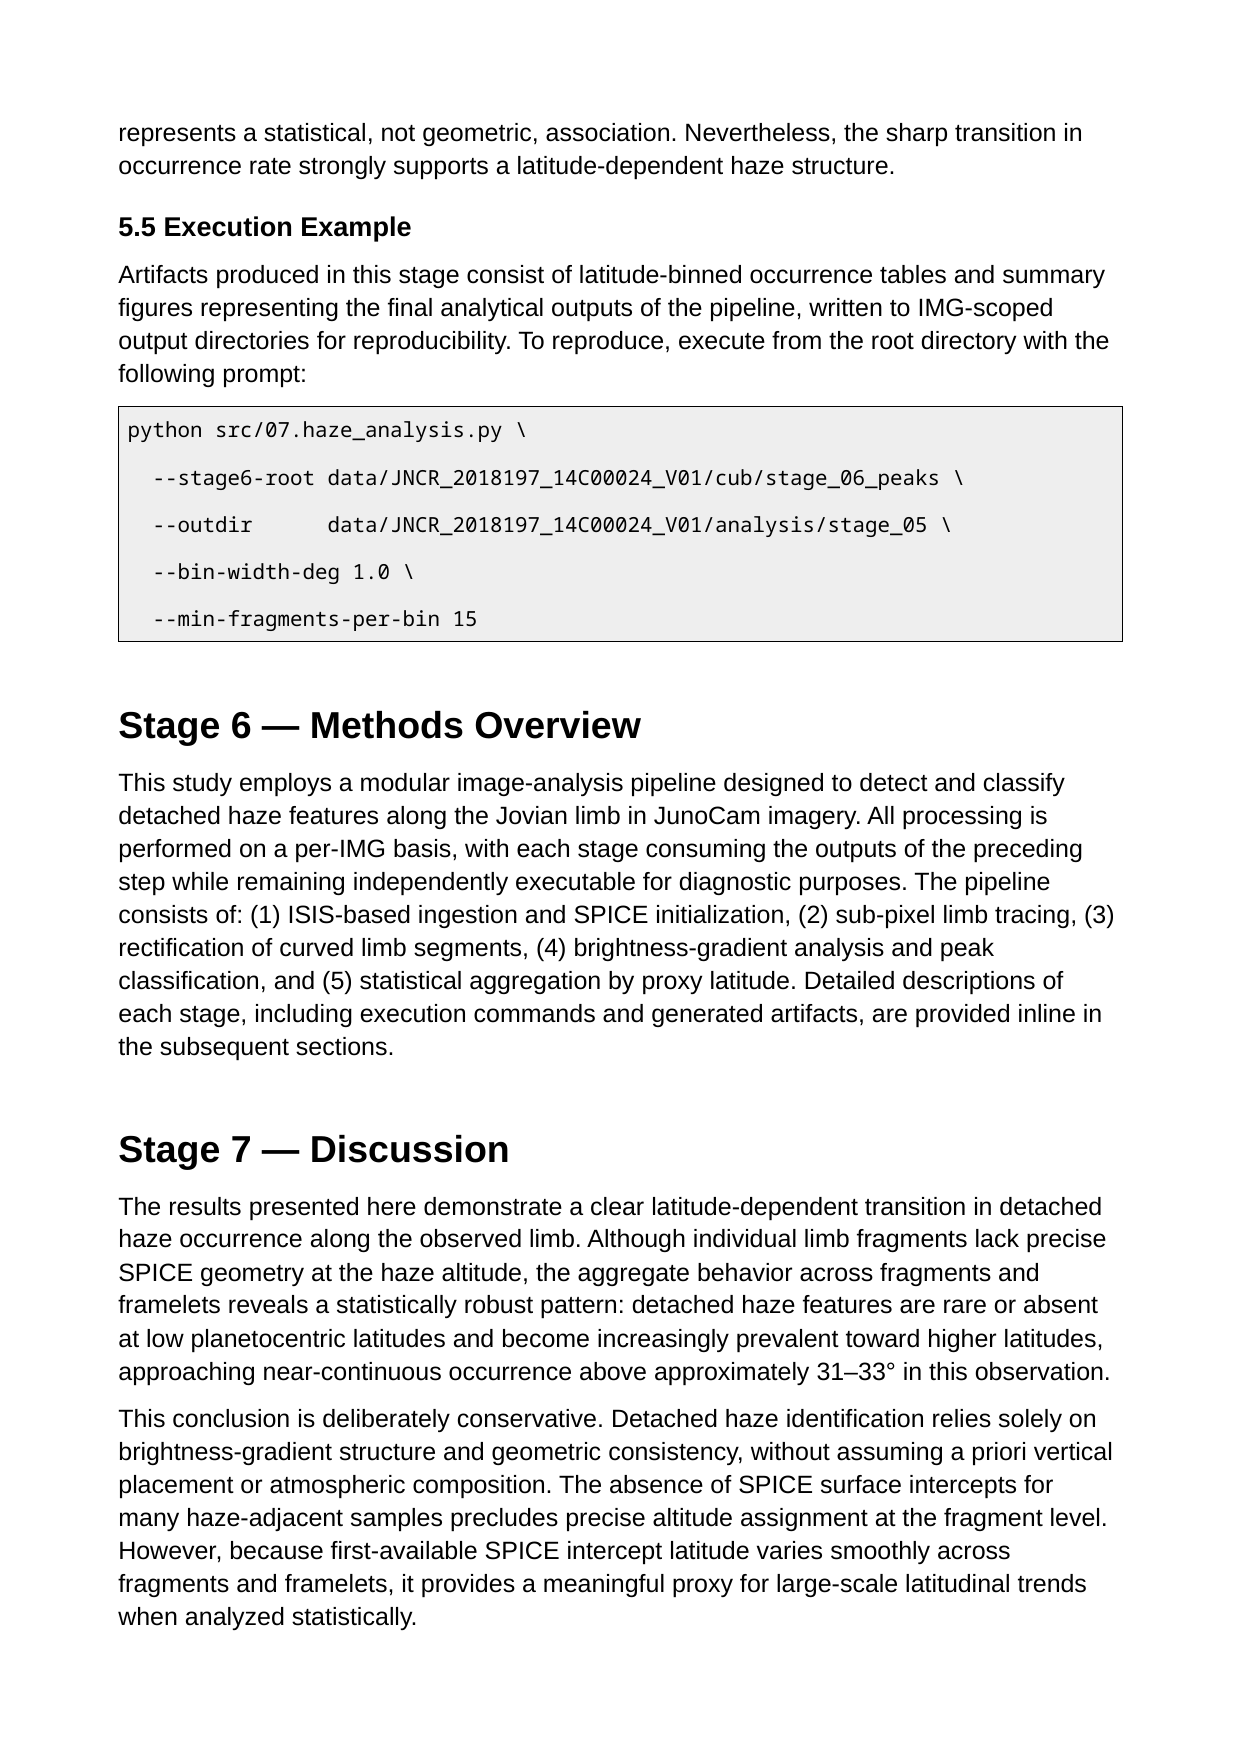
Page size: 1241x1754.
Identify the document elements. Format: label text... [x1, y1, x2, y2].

text --stage6-root data/JNCR_2018197_14C00024_V01/cub/stage_06_peaks \ [119, 453, 1122, 491]
text The results presented here demonstrate a clear latitude-dependent transition in detached haze occurrence along the observed limb. Although individual limb fragments lack precise SPICE geometry at the haze altitude, the aggregate behavior across fragments and framelets reveals a statistically robust pattern: detached haze features are rare or absent at low planetocentric latitudes and become increasingly prevalent toward higher latitudes, approaching near-continuous occurrence above approximately 31–33° in this observation. [118, 1191, 1122, 1385]
text Stage 6 — Methods Overview [118, 704, 1122, 747]
text python src/07.haze_analysis.py \ [119, 407, 1122, 444]
text This study employs a modular image-analysis pipeline designed to detect and classify detached haze features along the Jovian limb in JunoCam imagery. All processing is performed on a per-IMG basis, with each stage consuming the outputs of the preceding step while remaining independently executable for diagnostic purposes. The pipeline consists of: (1) ISIS-based ingestion and SPICE initialization, (2) sub-pixel limb tracing, (3) rectification of curved limb segments, (4) brightness-gradient analysis and peak classification, and (5) statistical aggregation by proxy latitude. Detailed descriptions of each stage, including execution commands and generated artifacts, are provided inline in the subsequent sections. [118, 768, 1122, 1061]
text --bin-width-deg 1.0 \ [119, 548, 1122, 585]
subtitle 5.5 Execution Example [118, 211, 1122, 242]
text represents a statistical, not geometric, association. Nevertheless, the sharp transition in occurrence rate strongly supports a latitude-dependent haze structure. [118, 118, 1122, 180]
text --min-fragments-per-bin 15 [119, 595, 1122, 641]
text --outdir data/JNCR_2018197_14C00024_V01/analysis/stage_05 \ [119, 501, 1122, 538]
text Stage 7 — Discussion [118, 1127, 1122, 1170]
text Artifacts produced in this stage consist of latitude-binned occurrence tables and summary figures representing the final analytical outputs of the pipeline, written to IMG-scoped output directories for reproducibility. To reproduce, execute from the root directory with the following prompt: [118, 260, 1122, 387]
text This conclusion is deliberately conservative. Detached haze identification relies solely on brightness-gradient structure and geometric consistency, without assuming a priori vertical placement or atmospheric composition. The absence of SPICE surface intercepts for many haze-adjacent samples precludes precise altitude assignment at the fragment level. However, because first-available SPICE intercept latitude varies smoothly across fragments and framelets, it provides a meaningful proxy for large-scale latitudinal trends when analyzed statistically. [118, 1404, 1122, 1631]
